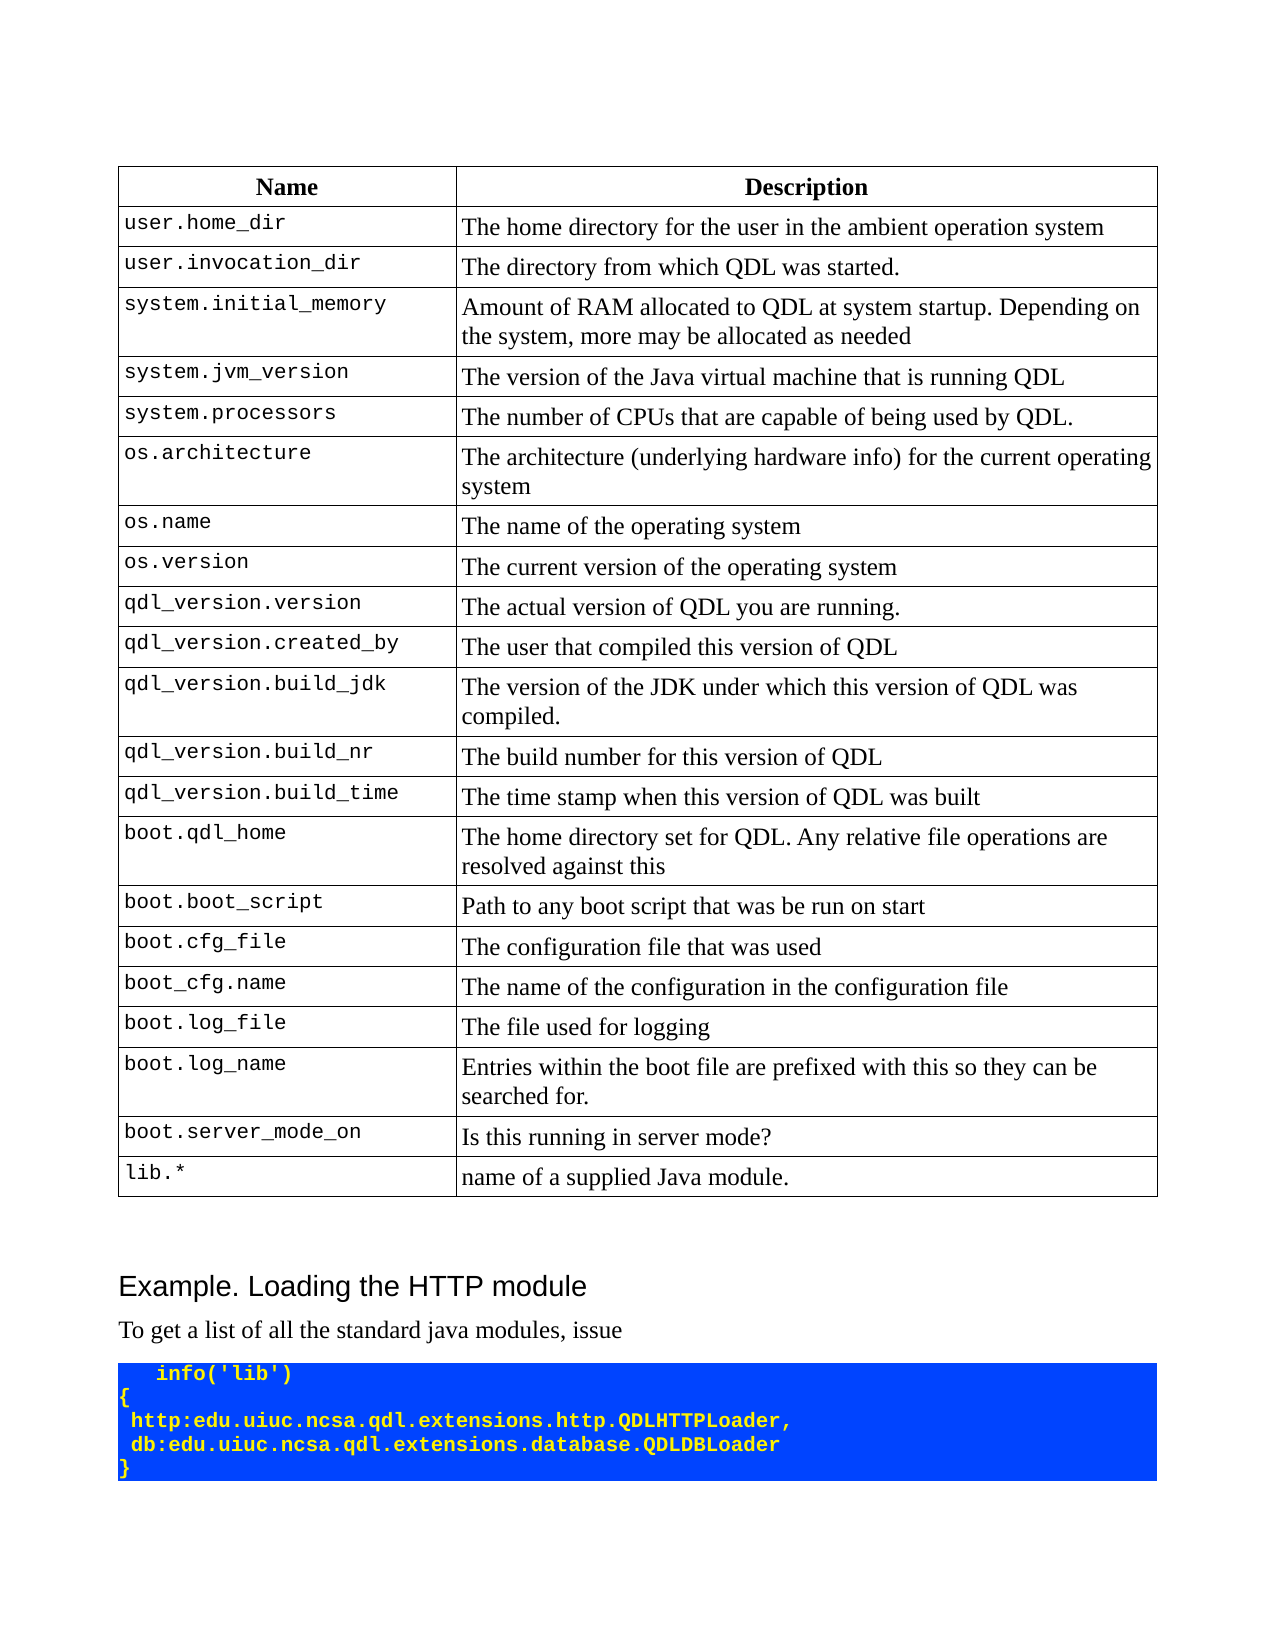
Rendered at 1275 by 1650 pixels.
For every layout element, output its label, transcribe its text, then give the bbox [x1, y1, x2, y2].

table_cell os.name [119, 506, 456, 546]
table_cell The name of the configuration in the configuration file [457, 967, 1157, 1006]
table_cell qdl_version.build_nr [119, 737, 456, 776]
table_cell Path to any boot script that was be run on start [457, 886, 1157, 926]
table_cell system.processors [119, 397, 456, 436]
text info('lib') [118, 1363, 1157, 1386]
table_cell qdl_version.version [119, 587, 456, 626]
table_cell The current version of the operating system [457, 547, 1157, 586]
table_cell name of a supplied Java module. [457, 1157, 1157, 1196]
table_cell user.invocation_dir [119, 247, 456, 287]
text } [118, 1457, 1157, 1481]
table_cell The actual version of QDL you are running. [457, 587, 1157, 626]
table_cell The home directory set for QDL. Any relative file operations are resolved against this [457, 817, 1157, 885]
table_cell boot.log_file [119, 1007, 456, 1047]
table_cell os.architecture [119, 437, 456, 505]
table_cell The build number for this version of QDL [457, 737, 1157, 776]
table_cell Entries within the boot file are prefixed with this so they can be searched for. [457, 1048, 1157, 1116]
table_cell system.jvm_version [119, 357, 456, 396]
table_cell The time stamp when this version of QDL was built [457, 777, 1157, 816]
table_cell The version of the JDK under which this version of QDL was compiled. [457, 668, 1157, 736]
text db:edu.uiuc.ncsa.qdl.extensions.database.QDLDBLoader [118, 1434, 1157, 1457]
table_cell boot_cfg.name [119, 967, 456, 1006]
table_cell The user that compiled this version of QDL [457, 627, 1157, 667]
table_cell The number of CPUs that are capable of being used by QDL. [457, 397, 1157, 436]
table_cell The architecture (underlying hardware info) for the current operating system [457, 437, 1157, 505]
table_cell The home directory for the user in the ambient operation system [457, 207, 1157, 246]
table_cell boot.cfg_file [119, 927, 456, 966]
table_cell lib.* [119, 1157, 456, 1196]
table_cell The version of the Java virtual machine that is running QDL [457, 357, 1157, 396]
subtitle Example. Loading the HTTP module [118, 1269, 1157, 1303]
text To get a list of all the standard java modules, issue [118, 1315, 1157, 1344]
table_cell os.version [119, 547, 456, 586]
table_cell boot.server_mode_on [119, 1117, 456, 1156]
table_cell qdl_version.build_time [119, 777, 456, 816]
table_cell boot.boot_script [119, 886, 456, 926]
table_cell qdl_version.created_by [119, 627, 456, 667]
table_header Description [457, 167, 1157, 206]
table_cell The name of the operating system [457, 506, 1157, 546]
table_cell user.home_dir [119, 207, 456, 246]
text http:edu.uiuc.ncsa.qdl.extensions.http.QDLHTTPLoader, [118, 1410, 1157, 1434]
table_cell The file used for logging [457, 1007, 1157, 1047]
table_cell boot.log_name [119, 1048, 456, 1116]
table_cell boot.qdl_home [119, 817, 456, 885]
table_cell Is this running in server mode? [457, 1117, 1157, 1156]
table_cell The directory from which QDL was started. [457, 247, 1157, 287]
table_header Name [119, 167, 456, 206]
table_cell The configuration file that was used [457, 927, 1157, 966]
table_cell system.initial_memory [119, 288, 456, 356]
text { [118, 1386, 1157, 1410]
table_cell Amount of RAM allocated to QDL at system startup. Depending on the system, more may be allocated as needed [457, 288, 1157, 356]
table_cell qdl_version.build_jdk [119, 668, 456, 736]
